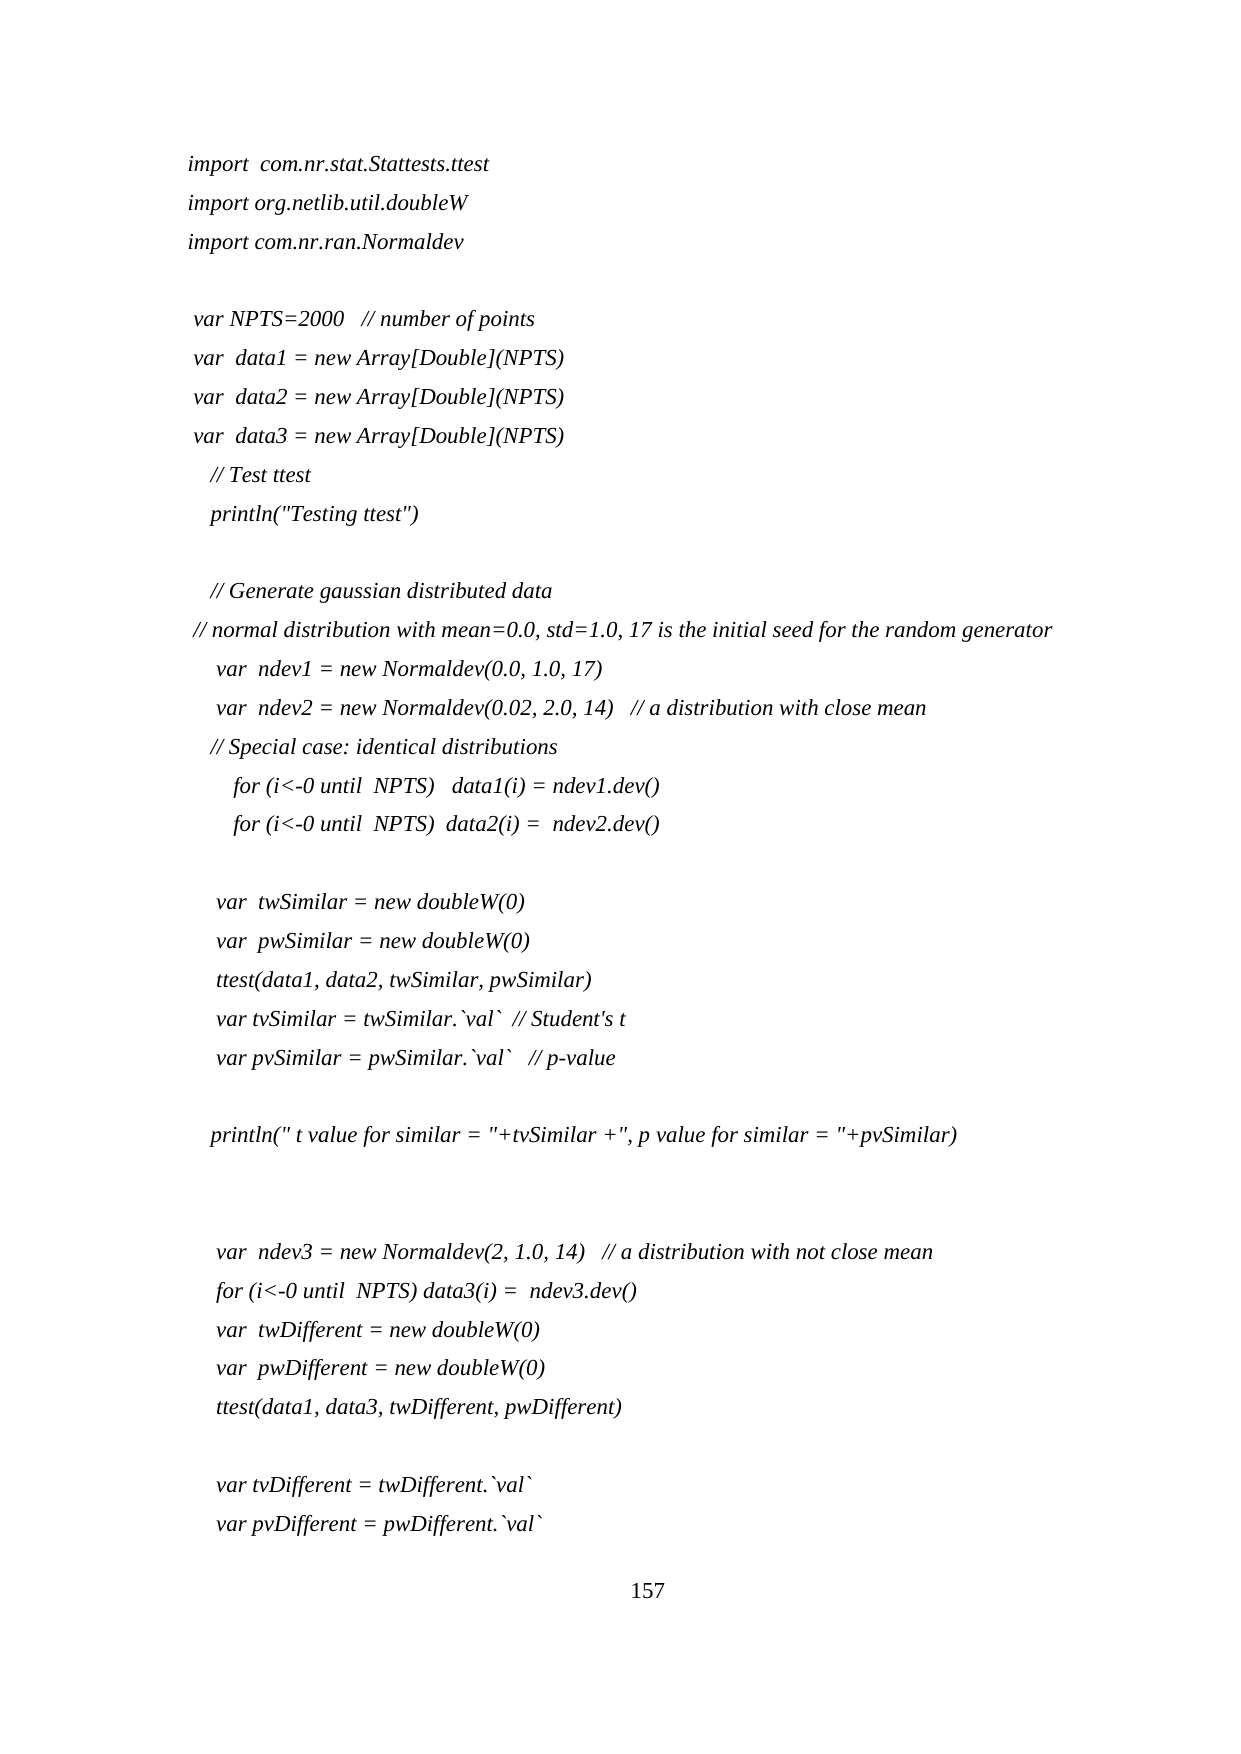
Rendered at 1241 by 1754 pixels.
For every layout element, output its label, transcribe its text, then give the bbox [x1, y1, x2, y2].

text var twSimilar = new doubleW(0) [187, 888, 1108, 914]
text for (i<-0 until NPTS) data1(i) = ndev1.dev() [187, 772, 1108, 798]
text // Test ttest [187, 461, 1108, 487]
text var ndev1 = new Normaldev(0.0, 1.0, 17) [187, 655, 1108, 681]
text // Generate gaussian distributed data [187, 577, 1108, 604]
text var NPTS=2000 // number of points [187, 305, 1108, 332]
text var pwDifferent = new doubleW(0) [187, 1354, 1108, 1381]
text import com.nr.ran.Normaldev [187, 228, 1108, 254]
text var ndev3 = new Normaldev(2, 1.0, 14) // a distribution with not close mean [187, 1238, 1108, 1264]
text var pvDifferent = pwDifferent.`val` [187, 1510, 1108, 1536]
text for (i<-0 until NPTS) data3(i) = ndev3.dev() [187, 1277, 1108, 1303]
text // Special case: identical distributions [187, 733, 1108, 759]
text import org.netlib.util.doubleW [187, 189, 1108, 215]
text var pvSimilar = pwSimilar.`val` // p-value [187, 1044, 1108, 1070]
text var data1 = new Array[Double](NPTS) [187, 344, 1108, 371]
text import com.nr.stat.Stattests.ttest [187, 150, 1108, 176]
text ttest(data1, data3, twDifferent, pwDifferent) [187, 1393, 1108, 1420]
text var pwSimilar = new doubleW(0) [187, 927, 1108, 953]
text println(" t value for similar = "+tvSimilar +", p value for similar = "+pvSimilar) [187, 1121, 1108, 1148]
text var tvSimilar = twSimilar.`val` // Student's t [187, 1005, 1108, 1031]
text var tvDifferent = twDifferent.`val` [187, 1471, 1108, 1497]
text var data3 = new Array[Double](NPTS) [187, 422, 1108, 448]
text // normal distribution with mean=0.0, std=1.0, 17 is the initial seed for the random generator [187, 616, 1108, 643]
text ttest(data1, data2, twSimilar, pwSimilar) [187, 966, 1108, 992]
text var twDifferent = new doubleW(0) [187, 1316, 1108, 1342]
text var data2 = new Array[Double](NPTS) [187, 383, 1108, 409]
text for (i<-0 until NPTS) data2(i) = ndev2.dev() [187, 811, 1108, 837]
text println("Testing ttest") [187, 500, 1108, 526]
text var ndev2 = new Normaldev(0.02, 2.0, 14) // a distribution with close mean [187, 694, 1108, 720]
